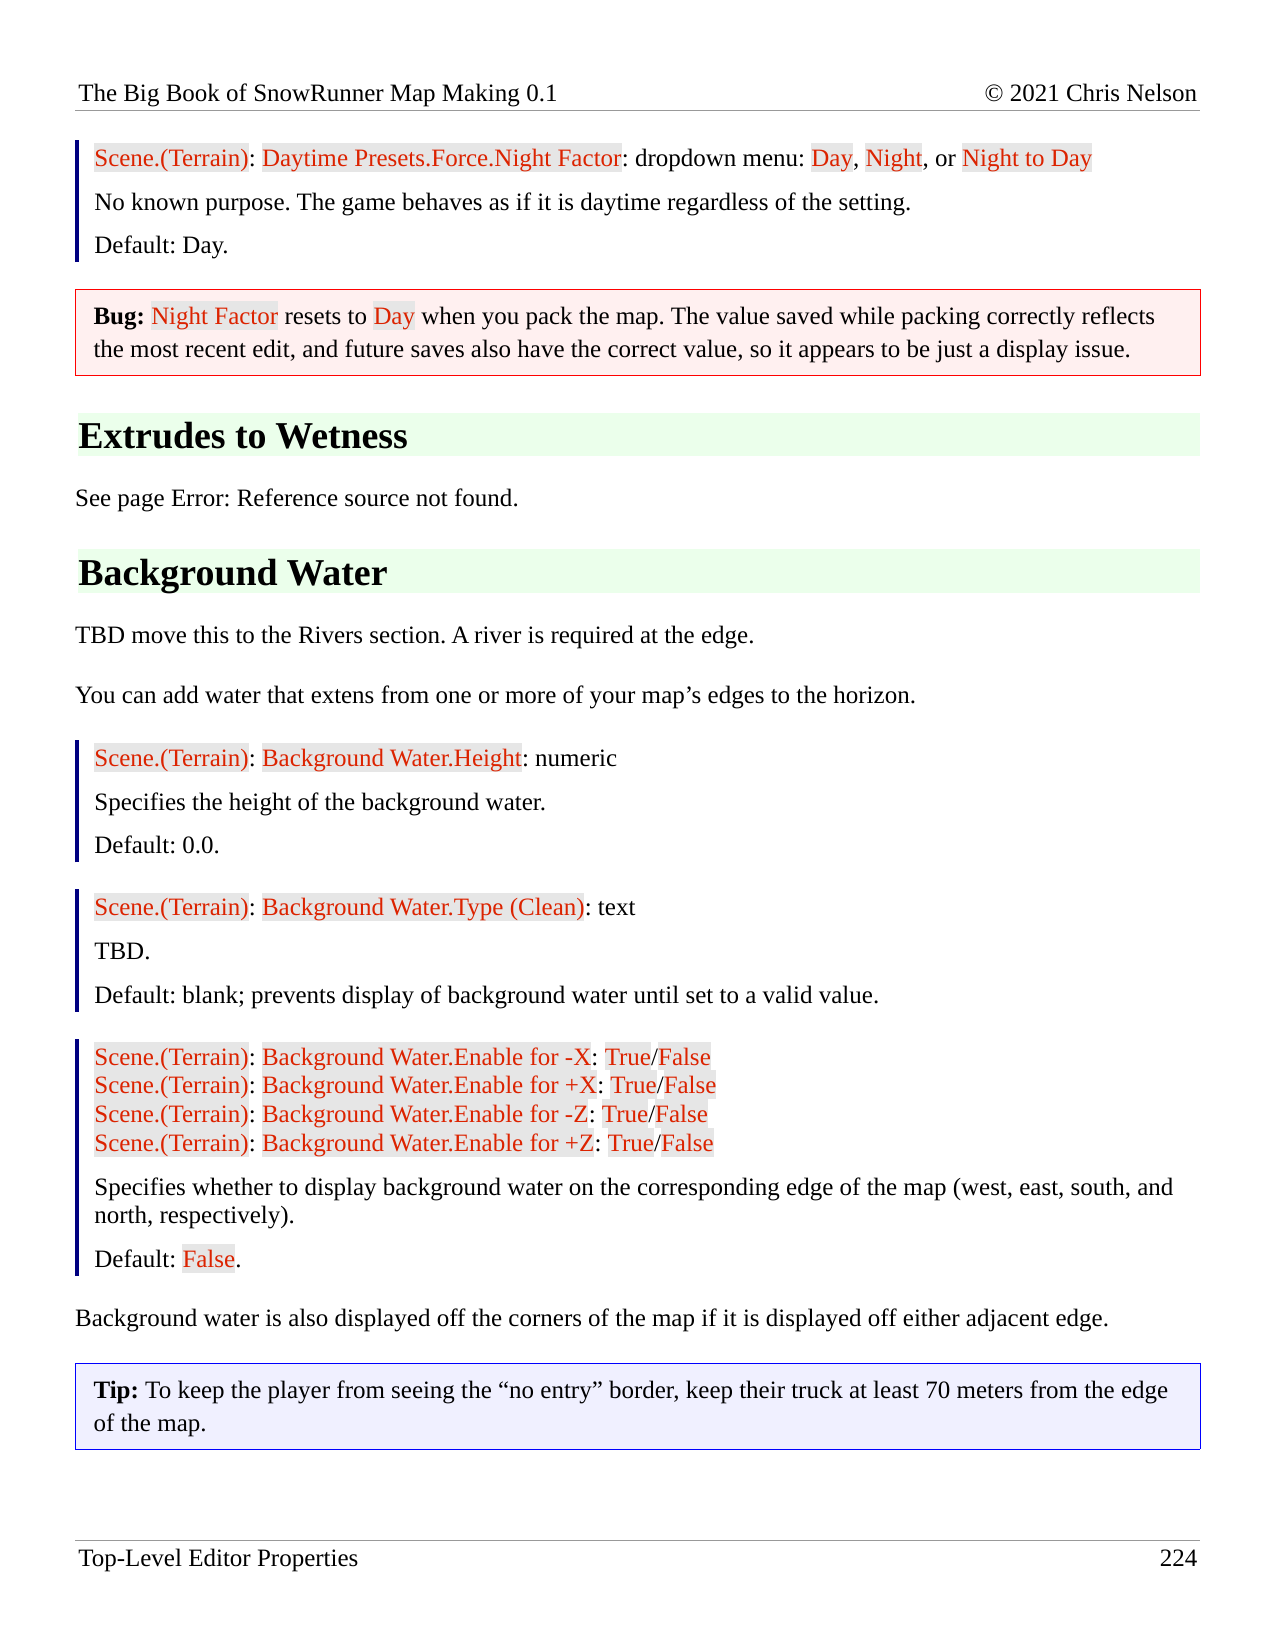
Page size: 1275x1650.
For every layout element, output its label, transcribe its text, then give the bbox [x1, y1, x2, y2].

text Scene.(Terrain): Daytime Presets.Force.Night Factor: dropdown menu: Day, Night, or Night to Day [79, 140, 1200, 172]
text Scene.(Terrain): Background Water.Type (Clean): text [79, 889, 1200, 921]
text Default: False. [79, 1241, 1200, 1276]
text Scene.(Terrain): Background Water.Enable for -X: True/False Scene.(Terrain): Background Water.Enable for +X: True/False Scene.(Terrain): Background Water.Enable for -Z: True/False Scene.(Terrain): Background Water.Enable for +Z: True/False [79, 1039, 1200, 1157]
subtitle Extrudes to Wetness [78, 413, 1200, 456]
text TBD move this to the Rivers section. A river is required at the edge. [75, 620, 1200, 649]
text Specifies the height of the background water. [79, 784, 1200, 816]
text Default: blank; prevents display of background water until set to a valid value. [79, 977, 1200, 1012]
list To keep the player from seeing the “no entry” border, keep their truck at least 70 meters from the edge of the map. [76, 1364, 1200, 1449]
text Default: Day. [79, 227, 1200, 262]
text TBD. [79, 933, 1200, 965]
text See page Error: Reference source not found. [75, 483, 1200, 512]
subtitle Background Water [78, 549, 1200, 593]
text Specifies whether to display background water on the corresponding edge of the map (west, east, south, and north, respectively). [79, 1169, 1200, 1229]
list Night Factor resets to Day when you pack the map. The value saved while packing correctly reflects the most recent edit, and future saves also have the correct value, so it appears to be just a display issue. [76, 290, 1200, 375]
text Background water is also displayed off the corners of the map if it is displayed off either adjacent edge. [75, 1303, 1200, 1332]
text Default: 0.0. [79, 828, 1200, 862]
text Scene.(Terrain): Background Water.Height: numeric [79, 740, 1200, 772]
text You can add water that extens from one or more of your map’s edges to the horizon. [75, 680, 1200, 709]
text No known purpose. The game behaves as if it is daytime regardless of the setting. [79, 184, 1200, 215]
